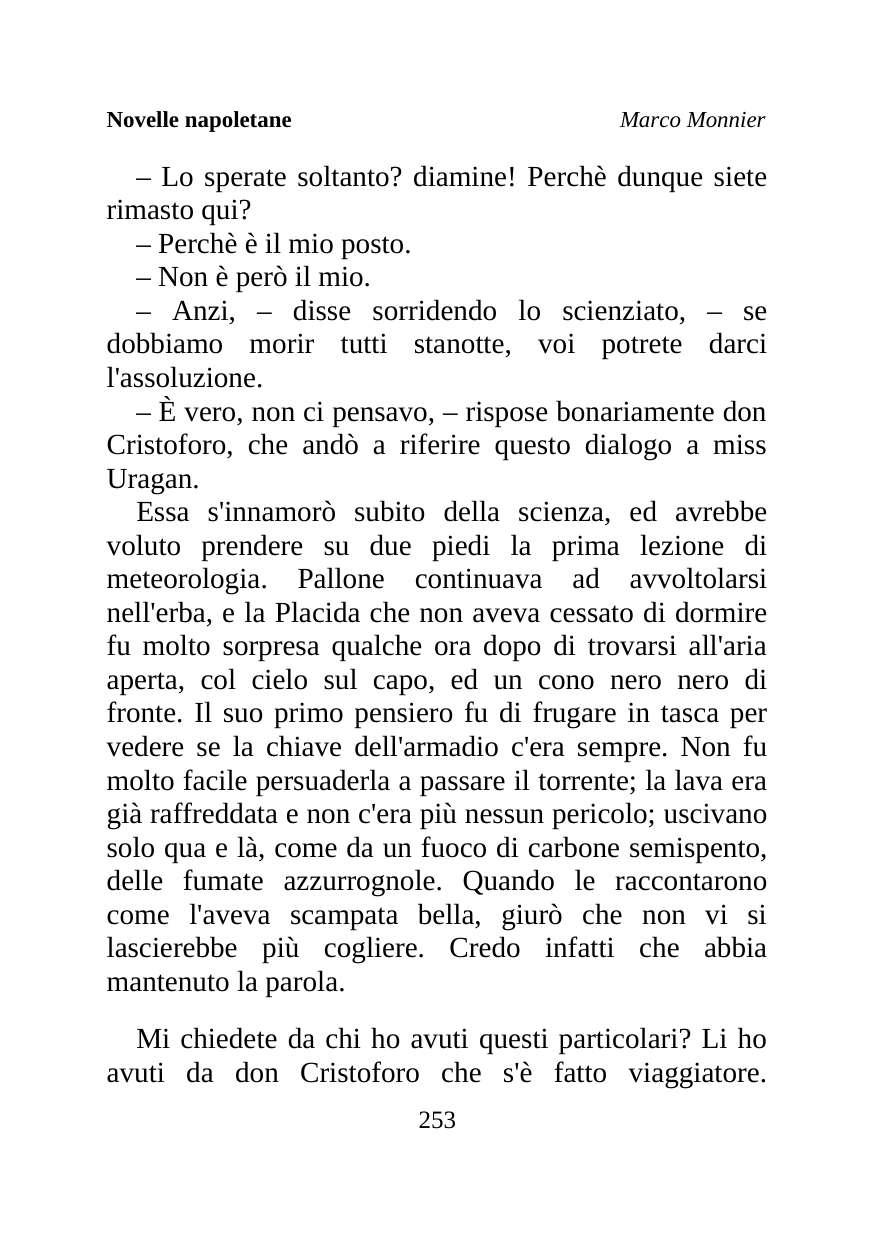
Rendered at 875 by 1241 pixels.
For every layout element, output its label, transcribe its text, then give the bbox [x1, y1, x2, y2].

text – Non è però il mio. [106, 259, 768, 293]
text – Lo sperate soltanto? diamine! Perchè dunque siete rimasto qui? [106, 159, 768, 226]
text Mi chiedete da chi ho avuti questi particolari? Li ho avuti da don Cristoforo che s'è fatto viaggiatore. [106, 1021, 768, 1088]
text – Anzi, – disse sorridendo lo scienziato, – se dobbiamo morir tutti stanotte, voi potrete darci l'assoluzione. [106, 293, 768, 394]
text – È vero, non ci pensavo, – rispose bonariamente don Cristoforo, che andò a riferire questo dialogo a miss Uragan. [106, 394, 768, 494]
text Essa s'innamorò subito della scienza, ed avrebbe voluto prendere su due piedi la prima lezione di meteorologia. Pallone continuava ad avvoltolarsi nell'erba, e la Placida che non aveva cessato di dormire fu molto sorpresa qualche ora dopo di trovarsi all'aria aperta, col cielo sul capo, ed un cono nero nero di fronte. Il suo primo pensiero fu di frugare in tasca per vedere se la chiave dell'armadio c'era sempre. Non fu molto facile persuaderla a passare il torrente; la lava era già raffreddata e non c'era più nessun pericolo; uscivano solo qua e là, come da un fuoco di carbone semispento, delle fumate azzurrognole. Quando le raccontarono come l'aveva scampata bella, giurò che non vi si lascierebbe più cogliere. Credo infatti che abbia mantenuto la parola. [106, 494, 768, 997]
text – Perchè è il mio posto. [106, 226, 768, 259]
